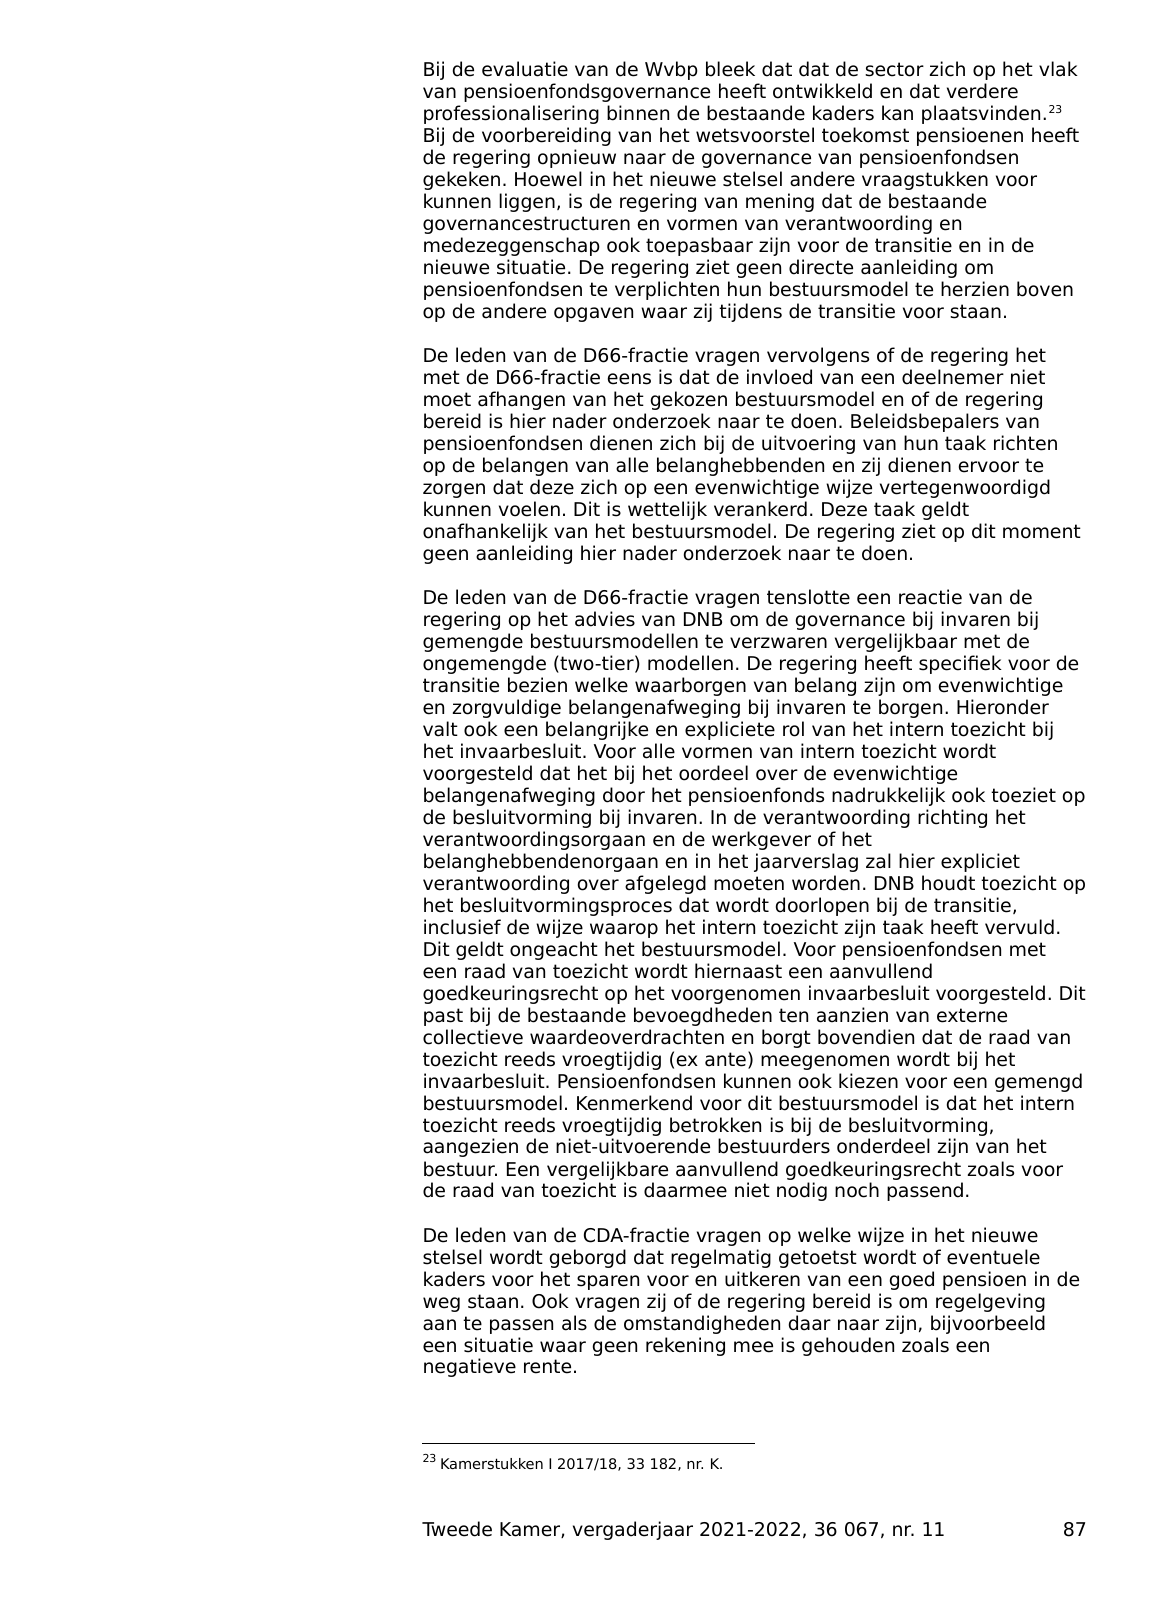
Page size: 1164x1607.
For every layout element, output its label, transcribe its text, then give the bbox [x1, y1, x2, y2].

text De leden van de D66-fractie vragen tenslotte een reactie van de regering op het advies van DNB om de governance bij invaren bij gemengde bestuursmodellen te verzwaren vergelijkbaar met de ongemengde (two-tier) modellen. De regering heeft specifiek voor de transitie bezien welke waarborgen van belang zijn om evenwichtige en zorgvuldige belangenafweging bij invaren te borgen. Hieronder valt ook een belangrijke en expliciete rol van het intern toezicht bij het invaarbesluit. Voor alle vormen van intern toezicht wordt voorgesteld dat het bij het oordeel over de evenwichtige belangenafweging door het pensioenfonds nadrukkelijk ook toeziet op de besluitvorming bij invaren. In de verantwoording richting het verantwoordingsorgaan en de werkgever of het belanghebbendenorgaan en in het jaarverslag zal hier expliciet verantwoording over afgelegd moeten worden. DNB houdt toezicht op het besluitvormingsproces dat wordt doorlopen bij de transitie, inclusief de wijze waarop het intern toezicht zijn taak heeft vervuld. Dit geldt ongeacht het bestuursmodel. Voor pensioenfondsen met een raad van toezicht wordt hiernaast een aanvullend goedkeuringsrecht op het voorgenomen invaarbesluit voorgesteld. Dit past bij de bestaande bevoegdheden ten aanzien van externe collectieve waardeoverdrachten en borgt bovendien dat de raad van toezicht reeds vroegtijdig (ex ante) meegenomen wordt bij het invaarbesluit. Pensioenfondsen kunnen ook kiezen voor een gemengd bestuursmodel. Kenmerkend voor dit bestuursmodel is dat het intern toezicht reeds vroegtijdig betrokken is bij de besluitvorming, aangezien de niet-uitvoerende bestuurders onderdeel zijn van het bestuur. Een vergelijkbare aanvullend goedkeuringsrecht zoals voor de raad van toezicht is daarmee niet nodig noch passend. [422, 587, 1087, 1202]
text Kamerstukken I 2017/18, 33 182, nr. K. [422, 1452, 1087, 1474]
text Bij de evaluatie van de Wvbp bleek dat dat de sector zich op het vlak van pensioenfondsgovernance heeft ontwikkeld en dat verdere professionalisering binnen de bestaande kaders kan plaatsvinden. Bij de voorbereiding van het wetsvoorstel toekomst pensioenen heeft de regering opnieuw naar de governance van pensioenfondsen gekeken. Hoewel in het nieuwe stelsel andere vraagstukken voor kunnen liggen, is de regering van mening dat de bestaande governancestructuren en vormen van verantwoording en medezeggenschap ook toepasbaar zijn voor de transitie en in de nieuwe situatie. De regering ziet geen directe aanleiding om pensioenfondsen te verplichten hun bestuursmodel te herzien boven op de andere opgaven waar zij tijdens de transitie voor staan. [422, 59, 1087, 323]
text De leden van de D66-fractie vragen vervolgens of de regering het met de D66-fractie eens is dat de invloed van een deelnemer niet moet afhangen van het gekozen bestuursmodel en of de regering bereid is hier nader onderzoek naar te doen. Beleidsbepalers van pensioenfondsen dienen zich bij de uitvoering van hun taak richten op de belangen van alle belanghebbenden en zij dienen ervoor te zorgen dat deze zich op een evenwichtige wijze vertegenwoordigd kunnen voelen. Dit is wettelijk verankerd. Deze taak geldt onafhankelijk van het bestuursmodel. De regering ziet op dit moment geen aanleiding hier nader onderzoek naar te doen. [422, 345, 1087, 565]
text De leden van de CDA-fractie vragen op welke wijze in het nieuwe stelsel wordt geborgd dat regelmatig getoetst wordt of eventuele kaders voor het sparen voor en uitkeren van een goed pensioen in de weg staan. Ook vragen zij of de regering bereid is om regelgeving aan te passen als de omstandigheden daar naar zijn, bijvoorbeeld een situatie waar geen rekening mee is gehouden zoals een negatieve rente. [422, 1224, 1087, 1378]
